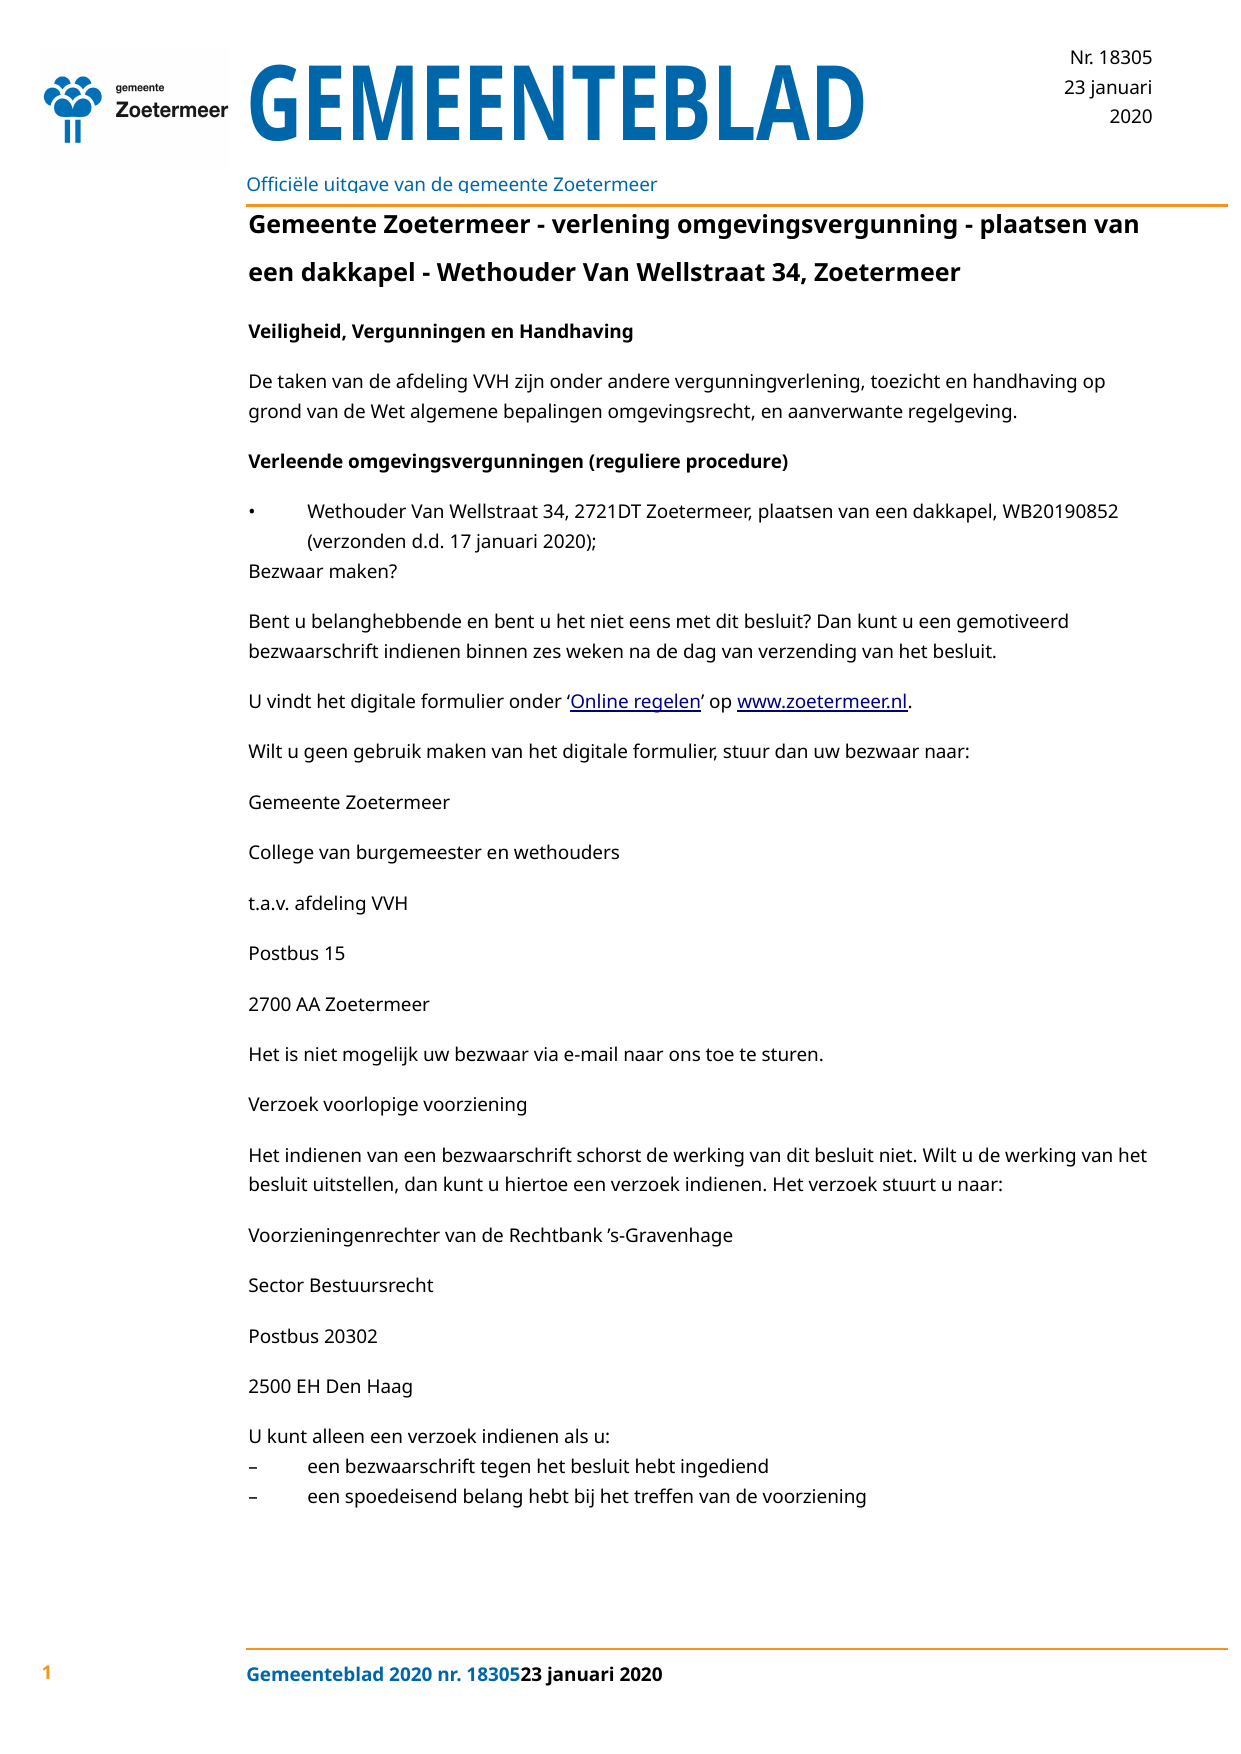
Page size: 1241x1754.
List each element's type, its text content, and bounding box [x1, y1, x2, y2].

list een spoedeisend belang hebt bij het treffen van de voorziening [248, 1483, 1152, 1509]
list een bezwaarschrift tegen het besluit hebt ingediend [248, 1453, 1152, 1479]
text Sector Bestuursrecht [248, 1272, 1152, 1298]
text De taken van de afdeling VVH zijn onder andere vergunningverlening, toezicht en handhaving op grond van de Wet algemene bepalingen omgevingsrecht, en aanverwante regelgeving. [248, 368, 1152, 424]
text Verleende omgevingsvergunningen (reguliere procedure) [248, 448, 1152, 474]
text Bent u belanghebbende en bent u het niet eens met dit besluit? Dan kunt u een gemotiveerd bezwaarschrift indienen binnen zes weken na de dag van verzending van het besluit. [248, 608, 1152, 664]
text Wilt u geen gebruik maken van het digitale formulier, stuur dan uw bezwaar naar: [248, 739, 1152, 764]
text t.a.v. afdeling VVH [248, 890, 1152, 916]
picture [41, 47, 231, 172]
text Het is niet mogelijk uw bezwaar via e-mail naar ons toe te sturen. [248, 1041, 1152, 1067]
list Wethouder Van Wellstraat 34, 2721DT Zoetermeer, plaatsen van een dakkapel, WB20190852 (verzonden d.d. 17 januari 2020); [248, 499, 1152, 554]
text U vindt het digitale formulier onder ‘Online regelen’ op www.zoetermeer.nl. [248, 688, 1152, 714]
text 2500 EH Den Haag [248, 1373, 1152, 1399]
text Postbus 20302 [248, 1323, 1152, 1349]
text Verzoek voorlopige voorziening [248, 1092, 1152, 1117]
text Postbus 15 [248, 940, 1152, 966]
text Bezwaar maken? [248, 558, 1152, 584]
text Veiligheid, Vergunningen en Handhaving [248, 318, 1152, 344]
text College van burgemeester en wethouders [248, 839, 1152, 865]
text U kunt alleen een verzoek indienen als u: [248, 1424, 1152, 1449]
text Gemeente Zoetermeer - verlening omgevingsvergunning - plaatsen van een dakkapel - Wethouder Van Wellstraat 34, Zoetermeer [248, 207, 1152, 288]
text 2700 AA Zoetermeer [248, 991, 1152, 1017]
text Voorzieningenrechter van de Rechtbank ’s-Gravenhage [248, 1222, 1152, 1248]
text Gemeente Zoetermeer [248, 789, 1152, 815]
text Het indienen van een bezwaarschrift schorst de werking van dit besluit niet. Wilt u de werking van het besluit uitstellen, dan kunt u hiertoe een verzoek indienen. Het verzoek stuurt u naar: [248, 1142, 1152, 1197]
